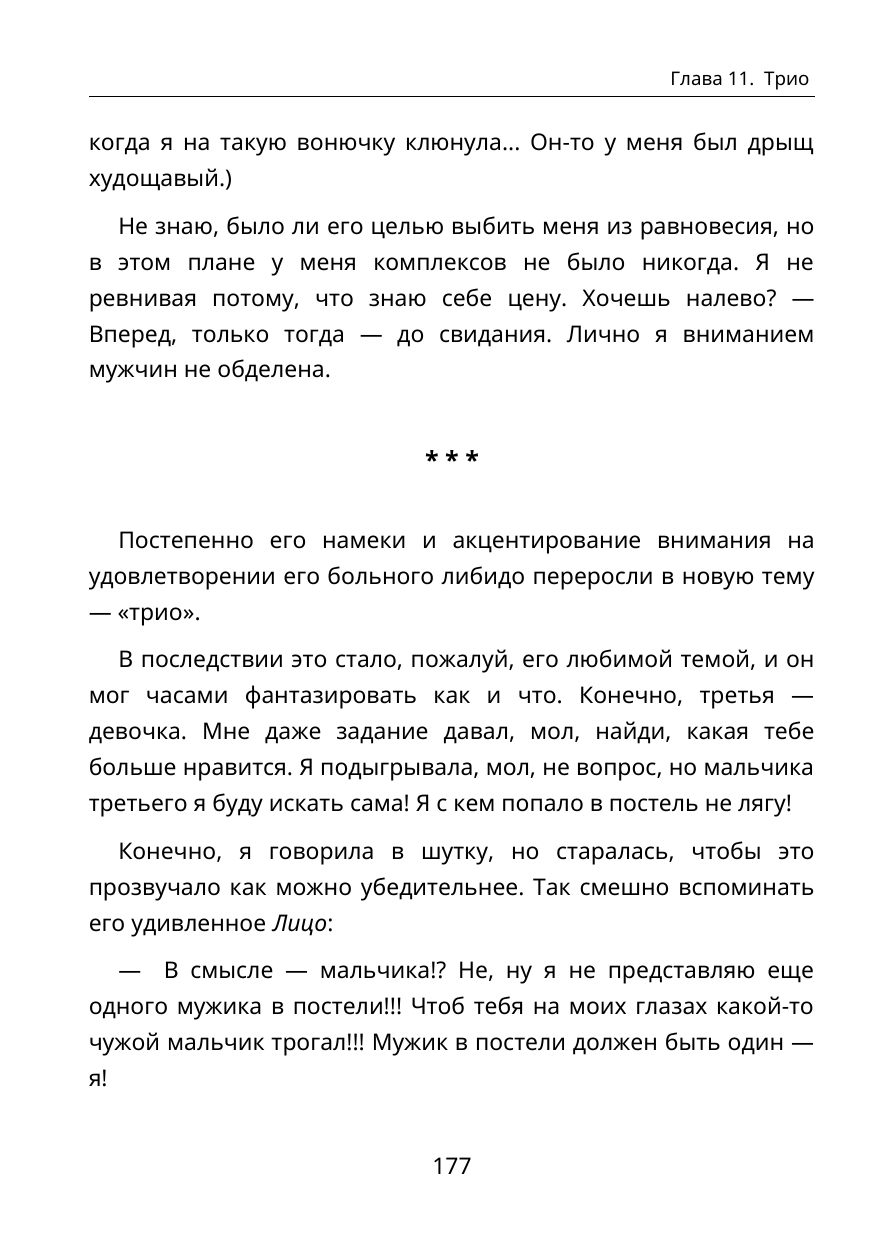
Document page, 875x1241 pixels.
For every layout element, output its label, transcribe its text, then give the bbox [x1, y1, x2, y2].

text когда я на такую вонючку клюнула... Он-то у меня был дрыщ худощавый.) [88, 126, 815, 193]
text Постепенно его намеки и акцентирование внимания на удовлетворении его больного либидо переросли в новую тему — «трио». [88, 524, 815, 627]
text Конечно, я говорила в шутку, но старалась, чтобы это прозвучало как можно убедительнее. Так смешно вспоминать его удивленное Лицо: [88, 835, 815, 938]
text Не знаю, было ли его целью выбить меня из равновесия, но в этом плане у меня комплексов не было никогда. Я не ревнивая потому, что знаю себе цену. Хочешь налево? — Вперед, только тогда — до свидания. Лично я вниманием мужчин не обделена. [88, 210, 815, 385]
list В смысле — мальчика!? Не, ну я не представляю еще одного мужика в постели!!! Чтоб тебя на моих глазах какой-то чужой мальчик трогал!!! Мужик в постели должен быть один — я! [88, 954, 815, 1093]
text В последствии это стало, пожалуй, его любимой темой, и он мог часами фантазировать как и что. Конечно, третья — девочка. Мне даже задание давал, мол, найди, какая тебе больше нравится. Я подыгрывала, мол, не вопрос, но мальчика третьего я буду искать сама! Я с кем попало в постель не лягу! [88, 643, 815, 818]
subtitle * * * [88, 443, 815, 477]
